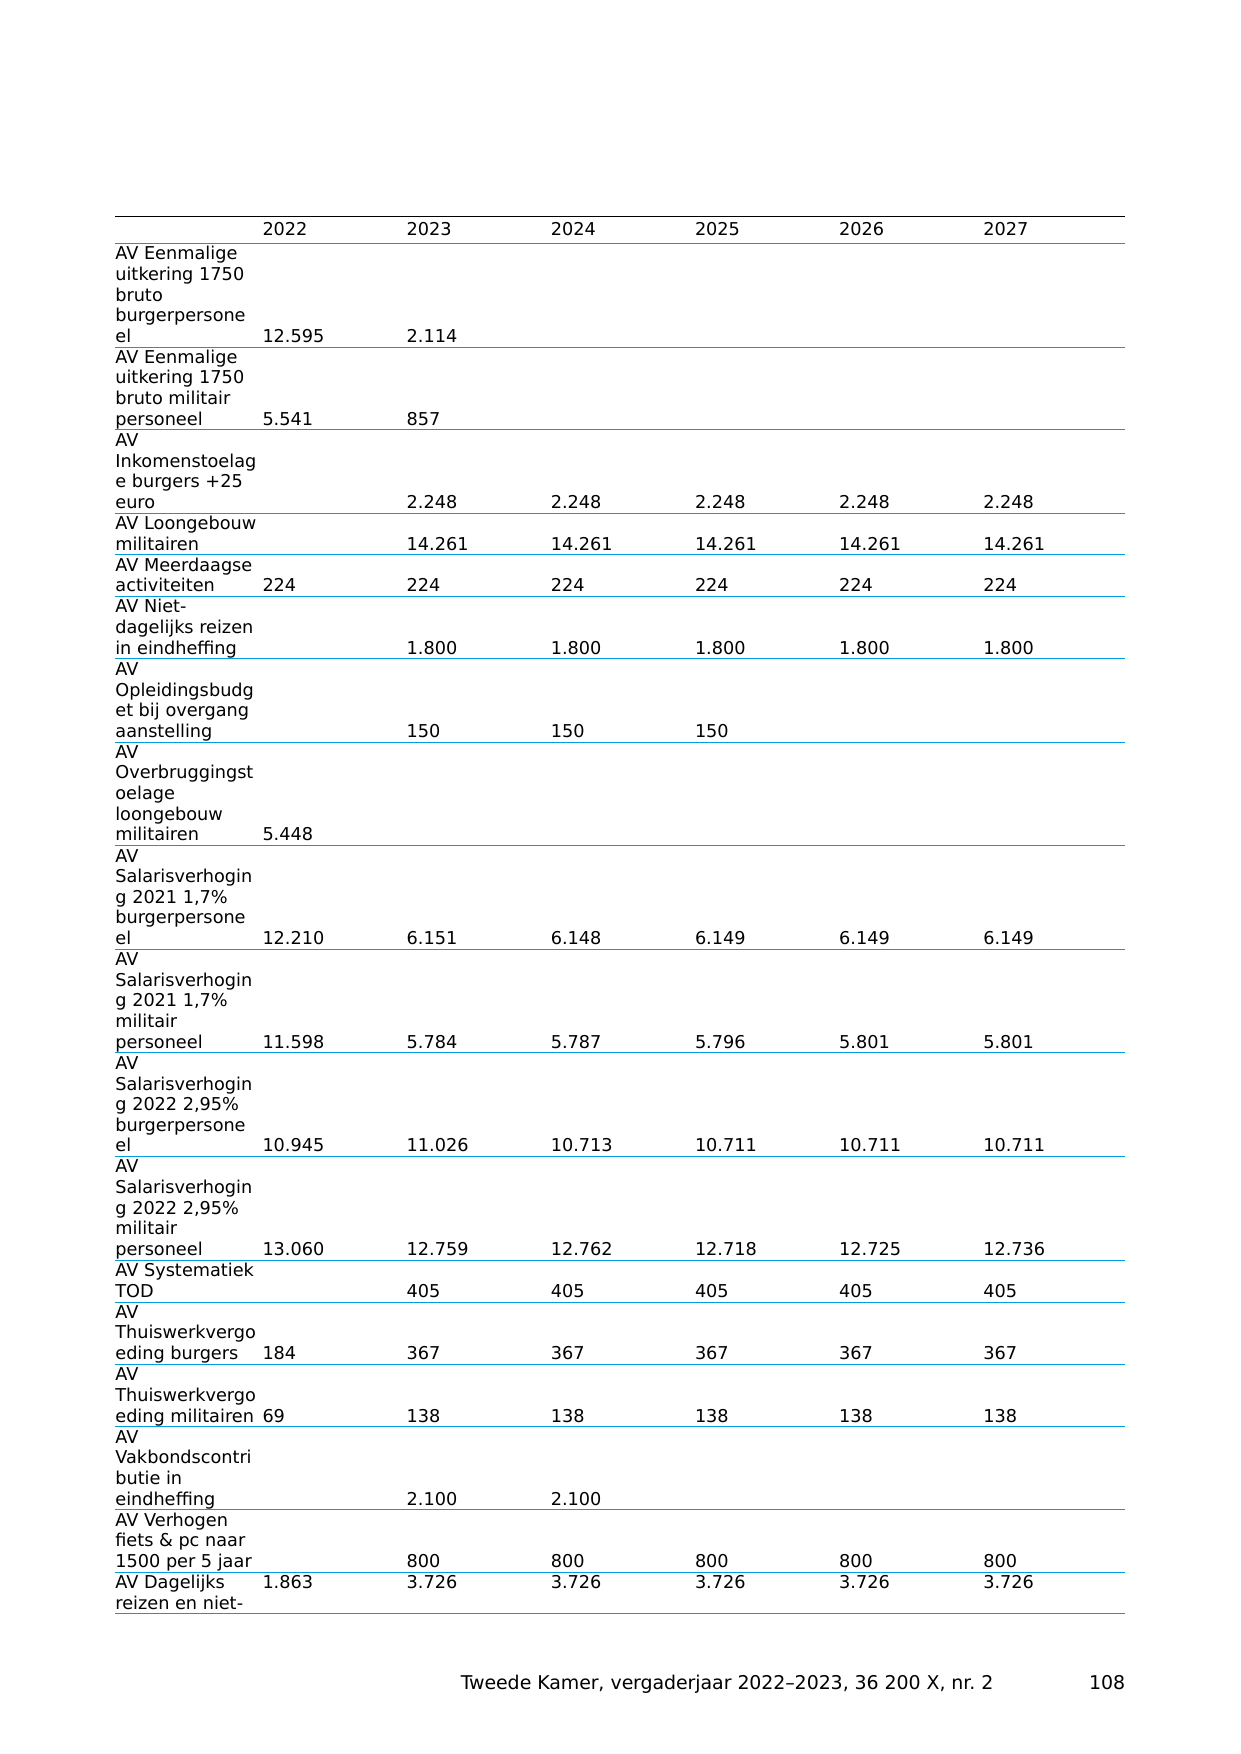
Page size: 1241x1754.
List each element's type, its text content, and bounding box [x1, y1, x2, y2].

table_cell 224 [980, 555, 1125, 596]
table_cell 10.713 [548, 1053, 692, 1156]
table_cell 2.248 [548, 430, 692, 512]
table_cell AV Vakbondscontributie in eindheffing [115, 1427, 259, 1509]
table_cell 14.261 [548, 514, 692, 554]
table_cell 3.726 [692, 1573, 836, 1613]
table_cell 12.725 [836, 1157, 980, 1259]
table_cell 367 [836, 1303, 980, 1364]
table_cell 12.595 [259, 244, 403, 346]
table_cell 2025 [692, 217, 836, 243]
table_cell [259, 514, 403, 554]
table_cell [259, 597, 403, 658]
table_cell 367 [404, 1303, 548, 1364]
table_cell [980, 659, 1125, 741]
table_cell 10.711 [980, 1053, 1125, 1156]
table_cell 224 [548, 555, 692, 596]
table_cell 6.149 [692, 846, 836, 949]
table_cell 2022 [259, 217, 403, 243]
table_cell 224 [404, 555, 548, 596]
table_cell 14.261 [836, 514, 980, 554]
table_cell 12.759 [404, 1157, 548, 1259]
table_cell [980, 348, 1125, 429]
table_cell 2.100 [404, 1427, 548, 1509]
table_cell 2.114 [404, 244, 548, 346]
table_cell 13.060 [259, 1157, 403, 1259]
table_cell 6.149 [836, 846, 980, 949]
table_cell AV Salarisverhoging 2021 1,7% burgerpersoneel [115, 846, 259, 949]
table_cell 2023 [404, 217, 548, 243]
table_cell 6.149 [980, 846, 1125, 949]
table_cell 800 [692, 1510, 836, 1572]
table_cell AV Dagelijks reizen en niet- [115, 1573, 259, 1613]
table_cell 138 [980, 1365, 1125, 1426]
table_cell [259, 1427, 403, 1509]
table_cell [980, 244, 1125, 346]
table_cell [980, 1427, 1125, 1509]
table_cell 2.248 [692, 430, 836, 512]
table_cell AV Niet-dagelijks reizen in eindheffing [115, 597, 259, 658]
table_cell 6.151 [404, 846, 548, 949]
table_cell 3.726 [548, 1573, 692, 1613]
table_cell AV Salarisverhoging 2022 2,95% militair personeel [115, 1157, 259, 1259]
table_cell 405 [836, 1261, 980, 1301]
table_cell 1.800 [404, 597, 548, 658]
table_cell [692, 348, 836, 429]
table_cell [404, 743, 548, 845]
table_cell AV Eenmalige uitkering 1750 bruto militair personeel [115, 348, 259, 429]
table_cell 2024 [548, 217, 692, 243]
table_cell 1.800 [548, 597, 692, 658]
table_cell 6.148 [548, 846, 692, 949]
table_cell AV Thuiswerkvergoeding militairen [115, 1365, 259, 1426]
table_cell [259, 1261, 403, 1301]
table_cell [115, 217, 259, 243]
table_cell [836, 743, 980, 845]
table_cell [692, 1427, 836, 1509]
table_cell AV Meerdaagse activiteiten [115, 555, 259, 596]
table_cell 138 [404, 1365, 548, 1426]
table_cell AV Opleidingsbudget bij overgang aanstelling [115, 659, 259, 741]
table_cell 150 [692, 659, 836, 741]
table_cell 150 [548, 659, 692, 741]
table_cell 1.800 [692, 597, 836, 658]
table_cell 5.796 [692, 950, 836, 1052]
table_cell 14.261 [404, 514, 548, 554]
table_cell 405 [692, 1261, 836, 1301]
table_cell AV Loongebouw militairen [115, 514, 259, 554]
table_cell 1.800 [980, 597, 1125, 658]
table_cell 367 [692, 1303, 836, 1364]
table_cell [259, 659, 403, 741]
table_cell 12.736 [980, 1157, 1125, 1259]
table_cell [692, 244, 836, 346]
table_cell [836, 348, 980, 429]
table_cell 150 [404, 659, 548, 741]
table_cell 2.248 [980, 430, 1125, 512]
table_cell 224 [259, 555, 403, 596]
table_cell 367 [548, 1303, 692, 1364]
table_cell 138 [692, 1365, 836, 1426]
table_cell [548, 348, 692, 429]
table_cell 10.711 [836, 1053, 980, 1156]
table_cell 10.945 [259, 1053, 403, 1156]
table_cell AV Eenmalige uitkering 1750 bruto burgerpersoneel [115, 244, 259, 346]
table_cell 1.863 [259, 1573, 403, 1613]
table_cell AV Systematiek TOD [115, 1261, 259, 1301]
table_cell 138 [548, 1365, 692, 1426]
table_cell 800 [404, 1510, 548, 1572]
table_cell 405 [548, 1261, 692, 1301]
table_cell 800 [548, 1510, 692, 1572]
table_cell [692, 743, 836, 845]
table_cell 5.787 [548, 950, 692, 1052]
table_cell 5.801 [836, 950, 980, 1052]
table_cell AV Salarisverhoging 2021 1,7% militair personeel [115, 950, 259, 1052]
table_cell 224 [692, 555, 836, 596]
table_header Tabel 46 Artikel 8 Defensie Ondersteuningscommando (bedragen x € 1.000) [115, 191, 1125, 216]
table_cell AV Inkomenstoelage burgers +25 euro [115, 430, 259, 512]
table_cell 3.726 [836, 1573, 980, 1613]
table_cell 2026 [836, 217, 980, 243]
table_cell 1.800 [836, 597, 980, 658]
table_cell 5.448 [259, 743, 403, 845]
table_cell AV Overbruggingstoelage loongebouw militairen [115, 743, 259, 845]
table_cell 5.784 [404, 950, 548, 1052]
table_cell [980, 743, 1125, 845]
table_cell 2.248 [404, 430, 548, 512]
table_cell 2.248 [836, 430, 980, 512]
table_cell 5.541 [259, 348, 403, 429]
table_cell 800 [836, 1510, 980, 1572]
table_cell 405 [404, 1261, 548, 1301]
table_cell [548, 743, 692, 845]
table_cell 11.026 [404, 1053, 548, 1156]
table_cell [259, 430, 403, 512]
table_cell 800 [980, 1510, 1125, 1572]
table_cell 2.100 [548, 1427, 692, 1509]
table_cell [836, 244, 980, 346]
table_cell 184 [259, 1303, 403, 1364]
table_cell 405 [980, 1261, 1125, 1301]
table_cell [259, 1510, 403, 1572]
table_cell 12.210 [259, 846, 403, 949]
table_cell 3.726 [404, 1573, 548, 1613]
table_cell 14.261 [692, 514, 836, 554]
table_cell 3.726 [980, 1573, 1125, 1613]
table_cell 857 [404, 348, 548, 429]
table_cell [836, 659, 980, 741]
table_cell [548, 244, 692, 346]
table_cell 69 [259, 1365, 403, 1426]
table_cell AV Thuiswerkvergoeding burgers [115, 1303, 259, 1364]
table_cell 10.711 [692, 1053, 836, 1156]
table_cell 2027 [980, 217, 1125, 243]
table_cell 224 [836, 555, 980, 596]
table_cell 12.762 [548, 1157, 692, 1259]
table_cell 12.718 [692, 1157, 836, 1259]
table_cell 138 [836, 1365, 980, 1426]
table_cell AV Salarisverhoging 2022 2,95% burgerpersoneel [115, 1053, 259, 1156]
table_cell 5.801 [980, 950, 1125, 1052]
table_cell 11.598 [259, 950, 403, 1052]
table_cell [836, 1427, 980, 1509]
table_cell 367 [980, 1303, 1125, 1364]
table_cell AV Verhogen fiets & pc naar 1500 per 5 jaar [115, 1510, 259, 1572]
table_cell 14.261 [980, 514, 1125, 554]
